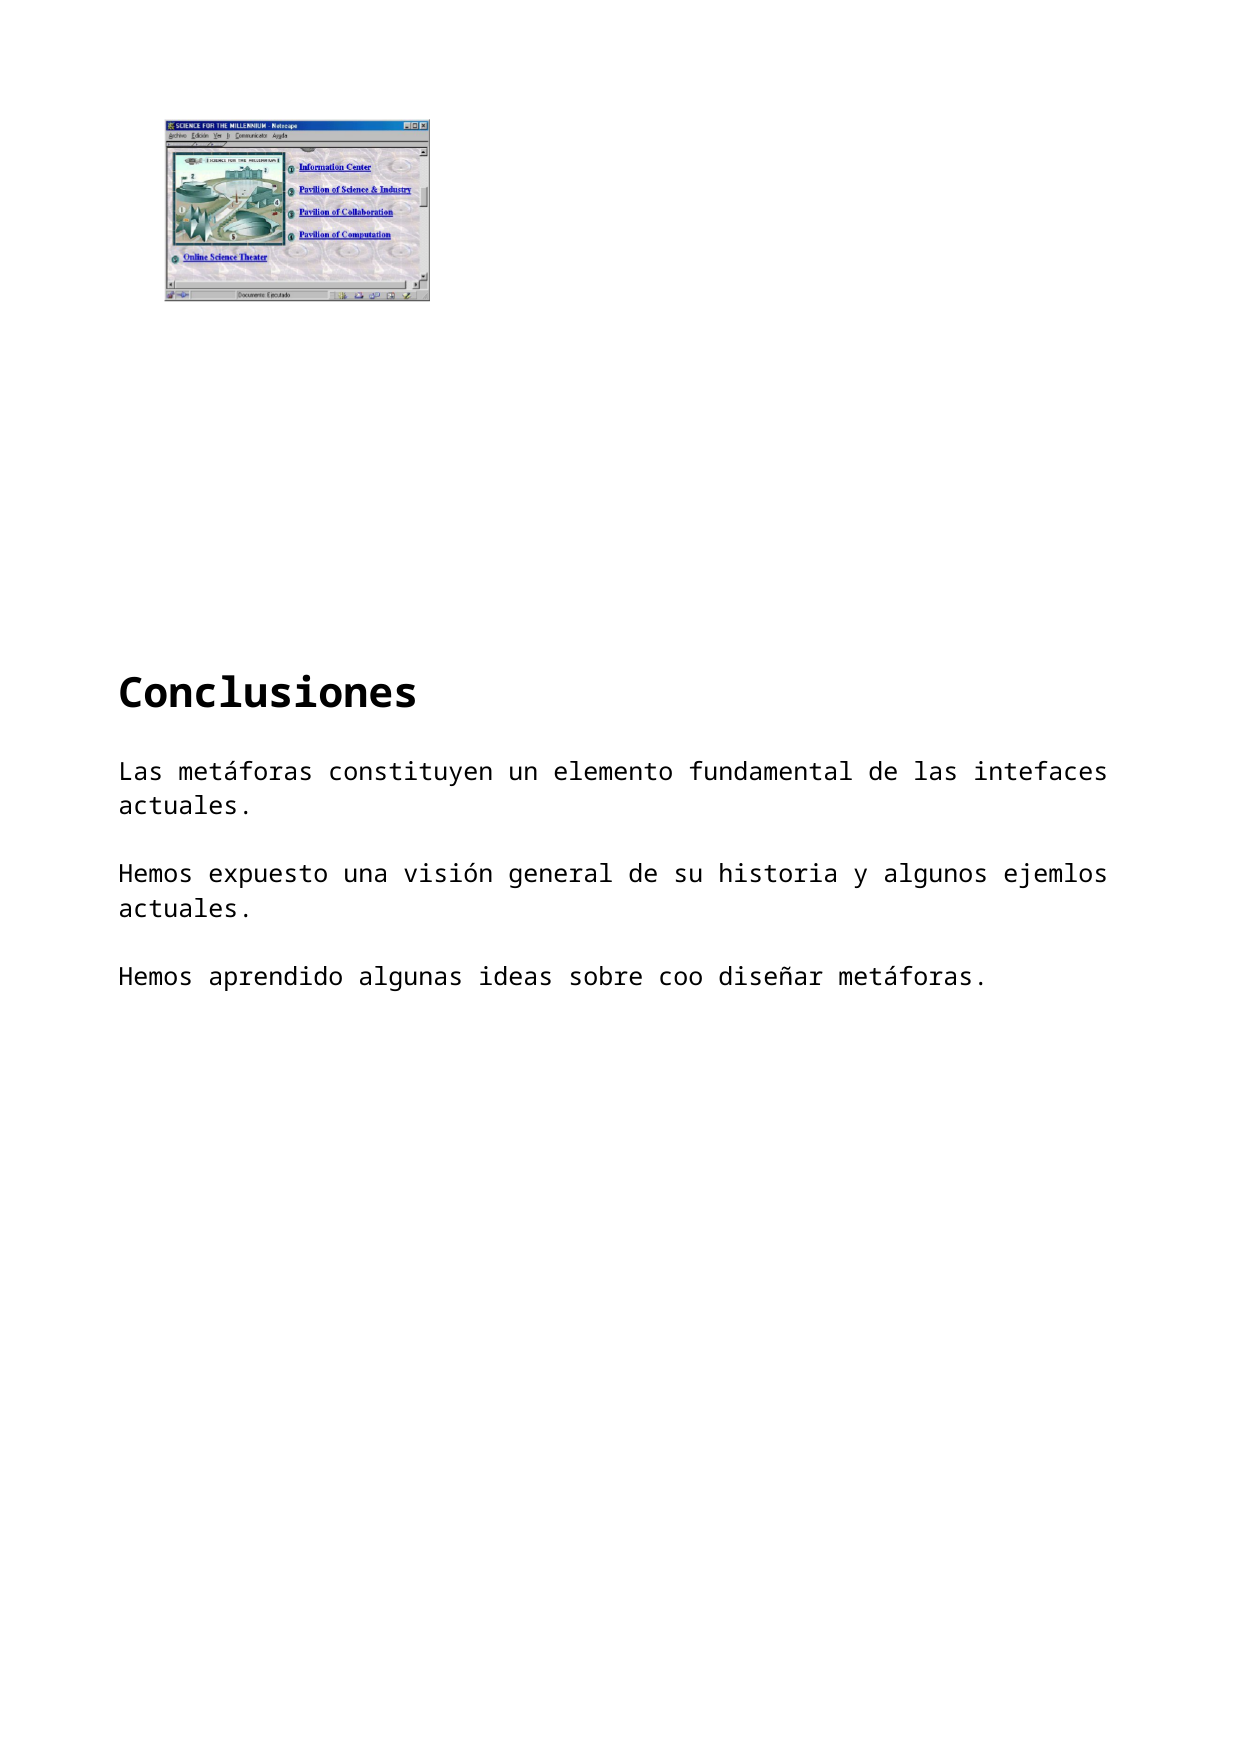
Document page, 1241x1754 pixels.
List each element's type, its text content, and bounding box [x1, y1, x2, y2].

text Hemos expuesto una visión general de su historia y algunos ejemlos actuales. [118, 856, 1122, 924]
picture [163, 118, 430, 302]
text Hemos aprendido algunas ideas sobre coo diseñar metáforas. [118, 958, 1122, 992]
text Conclusiones [118, 663, 1122, 720]
text Las metáforas constituyen un elemento fundamental de las intefaces actuales. [118, 754, 1122, 822]
